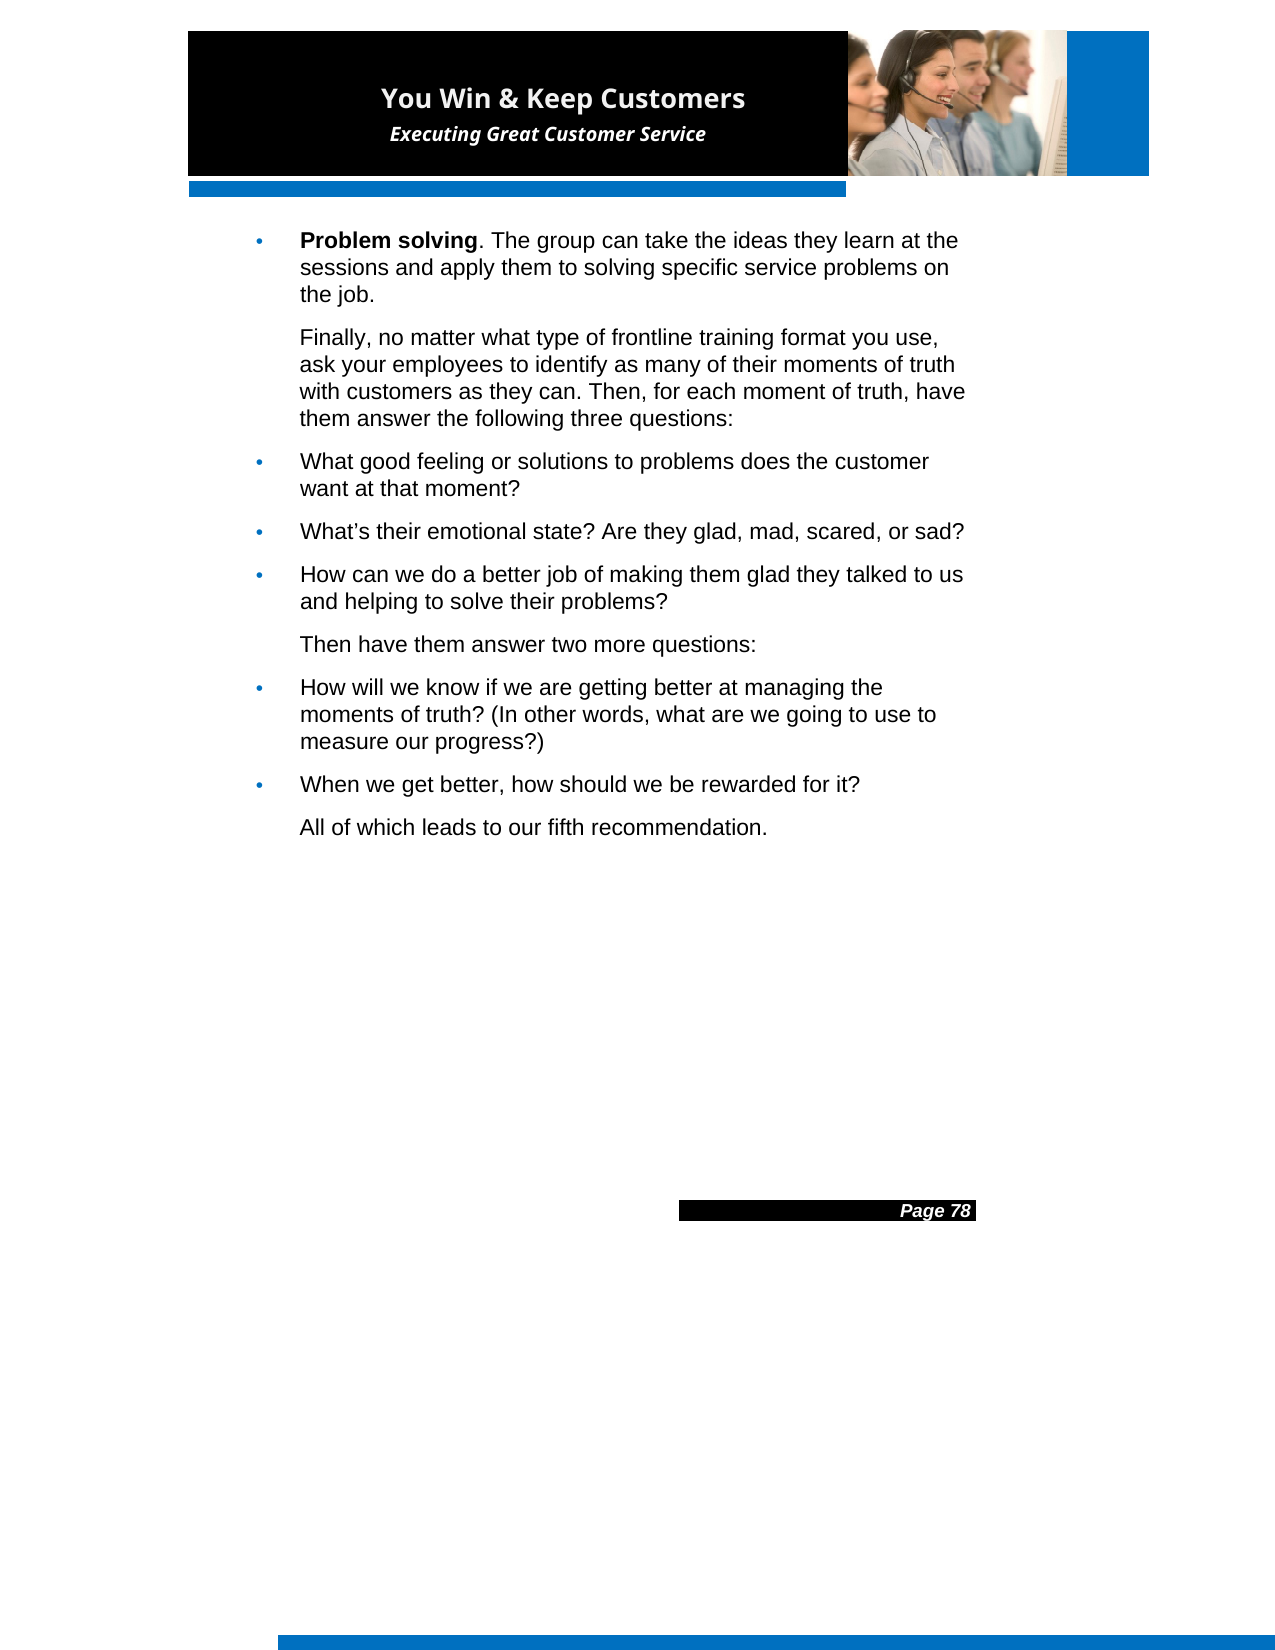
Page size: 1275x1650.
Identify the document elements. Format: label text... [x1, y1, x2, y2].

text Then have them answer two more questions: [299, 631, 975, 657]
list What good feeling or solutions to problems does the customer want at that moment? [256, 448, 975, 502]
text Finally, no matter what type of frontline training format you use, ask your employees to identify as many of their moments of truth with customers as they can. Then, for each moment of truth, have them answer the following three questions: [299, 324, 975, 432]
list Problem solving. The group can take the ideas they learn at the sessions and apply them to solving specific service problems on the job. [256, 227, 975, 308]
list How will we know if we are getting better at managing the moments of truth? (In other words, what are we going to use to measure our progress?) [256, 674, 975, 754]
list When we get better, how should we be rewarded for it? [256, 771, 975, 797]
list How can we do a better job of making them glad they talked to us and helping to solve their problems? [256, 561, 975, 614]
text All of which leads to our fifth recommendation. [299, 813, 975, 840]
list What’s their emotional state? Are they glad, mad, scared, or sad? [256, 518, 975, 544]
